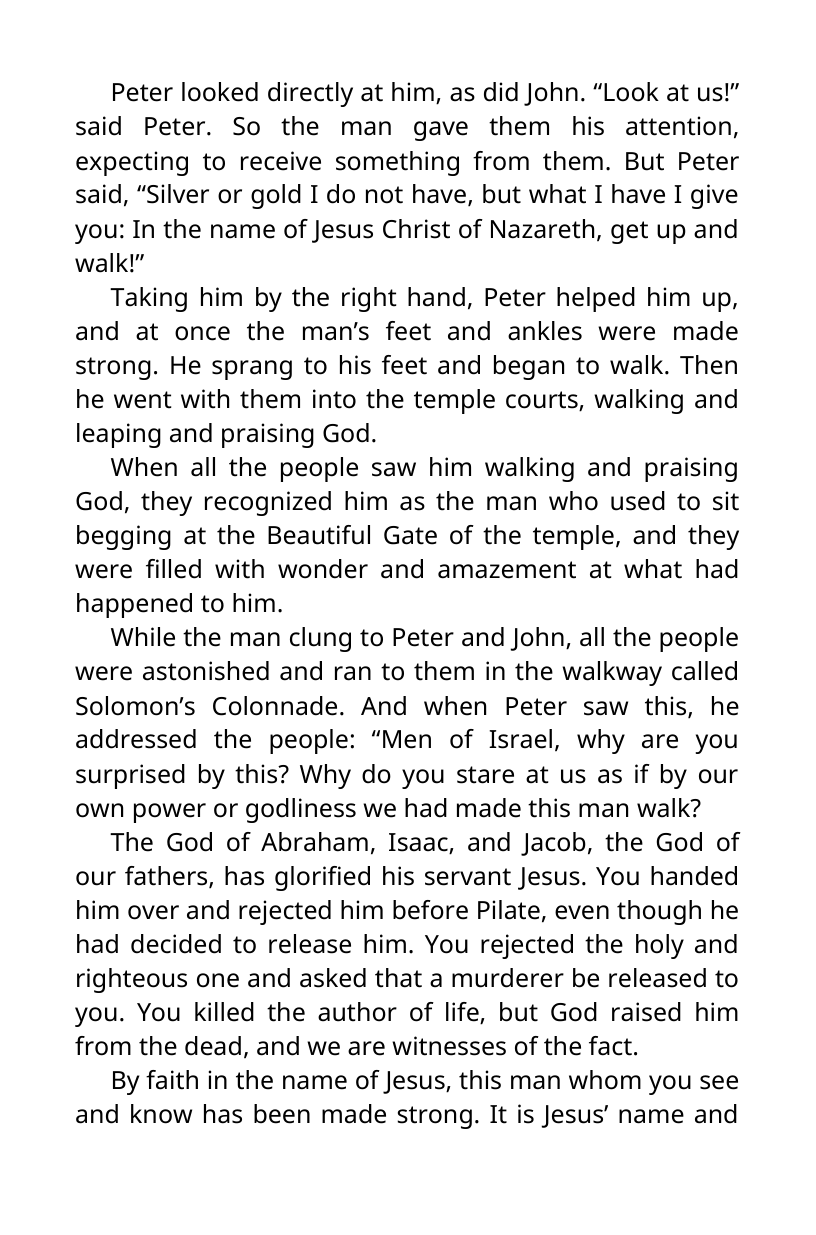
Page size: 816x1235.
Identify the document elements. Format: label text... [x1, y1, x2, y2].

text When all the people saw him walking and praising God, they recognized him as the man who used to sit begging at the Beautiful Gate of the temple, and they were filled with wonder and amazement at what had happened to him. [75, 450, 740, 620]
text While the man clung to Peter and John, all the people were astonished and ran to them in the walkway called Solomon’s Colonnade. And when Peter saw this, he addressed the people: “Men of Israel, why are you surprised by this? Why do you stare at us as if by our own power or godliness we had made this man walk? [75, 620, 740, 824]
text The God of Abraham, Isaac, and Jacob, the God of our fathers, has glorified his servant Jesus. You handed him over and rejected him before Pilate, even though he had decided to release him. You rejected the holy and righteous one and asked that a murderer be released to you. You killed the author of life, but God raised him from the dead, and we are witnesses of the fact. [75, 824, 740, 1063]
text Peter looked directly at him, as did John. “Look at us!” said Peter. So the man gave them his attention, expecting to receive something from them. But Peter said, “Silver or gold I do not have, but what I have I give you: In the name of Jesus Christ of Nazareth, get up and walk!” [75, 75, 740, 279]
text By faith in the name of Jesus, this man whom you see and know has been made strong. It is Jesus’ name and [75, 1063, 740, 1131]
text Taking him by the right hand, Peter helped him up, and at once the man’s feet and ankles were made strong. He sprang to his feet and began to walk. Then he went with them into the temple courts, walking and leaping and praising God. [75, 279, 740, 450]
